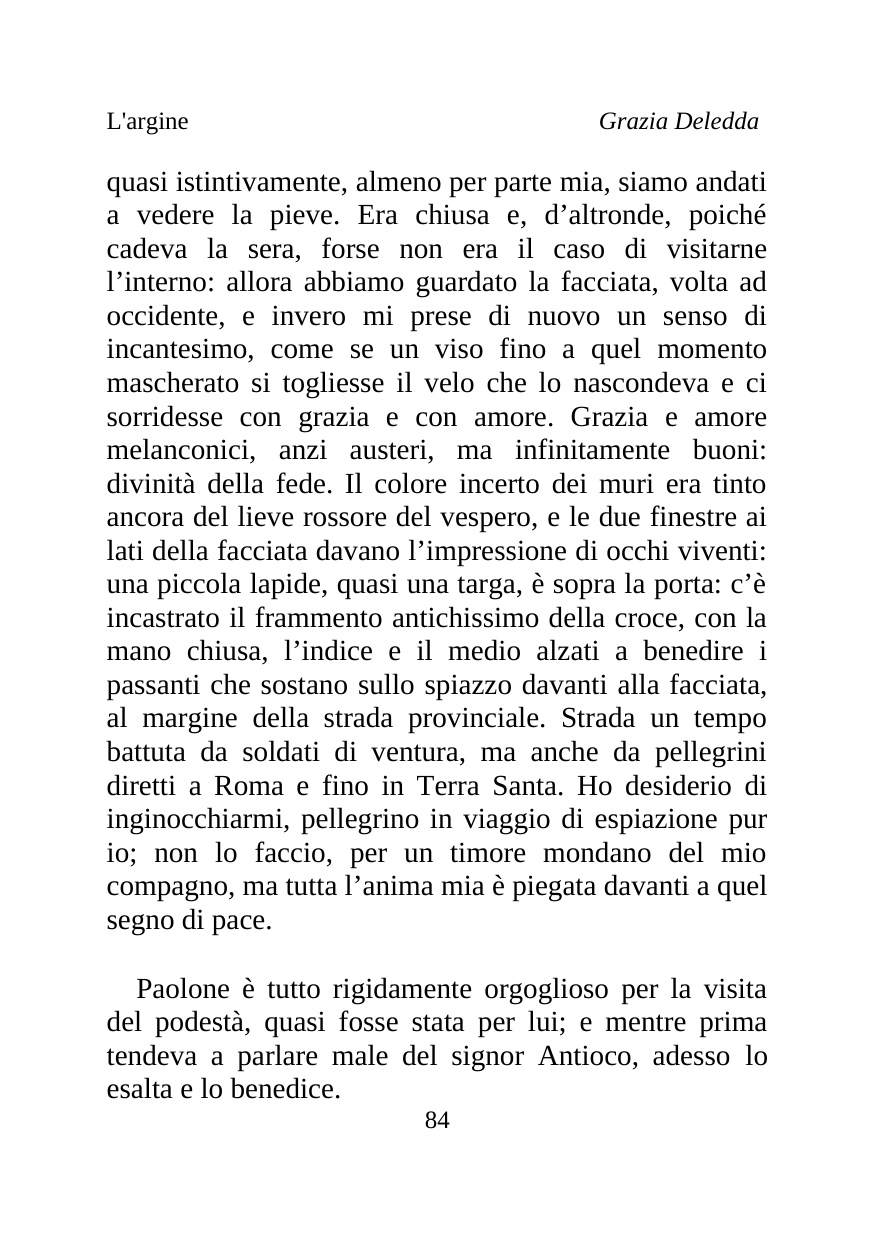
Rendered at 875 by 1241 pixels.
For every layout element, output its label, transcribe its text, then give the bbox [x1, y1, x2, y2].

text quasi istintivamente, almeno per parte mia, siamo andati a vedere la pieve. Era chiusa e, d’altronde, poiché cadeva la sera, forse non era il caso di visitarne l’interno: allora abbiamo guardato la facciata, volta ad occidente, e invero mi prese di nuovo un senso di incantesimo, come se un viso fino a quel momento mascherato si togliesse il velo che lo nascondeva e ci sorridesse con grazia e con amore. Grazia e amore melanconici, anzi austeri, ma infinitamente buoni: divinità della fede. Il colore incerto dei muri era tinto ancora del lieve rossore del vespero, e le due finestre ai lati della facciata davano l’impressione di occhi viventi: una piccola lapide, quasi una targa, è sopra la porta: c’è incastrato il frammento antichissimo della croce, con la mano chiusa, l’indice e il medio alzati a benedire i passanti che sostano sullo spiazzo davanti alla facciata, al margine della strada provinciale. Strada un tempo battuta da soldati di ventura, ma anche da pellegrini diretti a Roma e fino in Terra Santa. Ho desiderio di inginocchiarmi, pellegrino in viaggio di espiazione pur io; non lo faccio, per un timore mondano del mio compagno, ma tutta l’anima mia è piegata davanti a quel segno di pace. [106, 164, 768, 935]
text Paolone è tutto rigidamente orgoglioso per la visita del podestà, quasi fosse stata per lui; e mentre prima tendeva a parlare male del signor Antioco, adesso lo esalta e lo benedice. [106, 971, 768, 1105]
